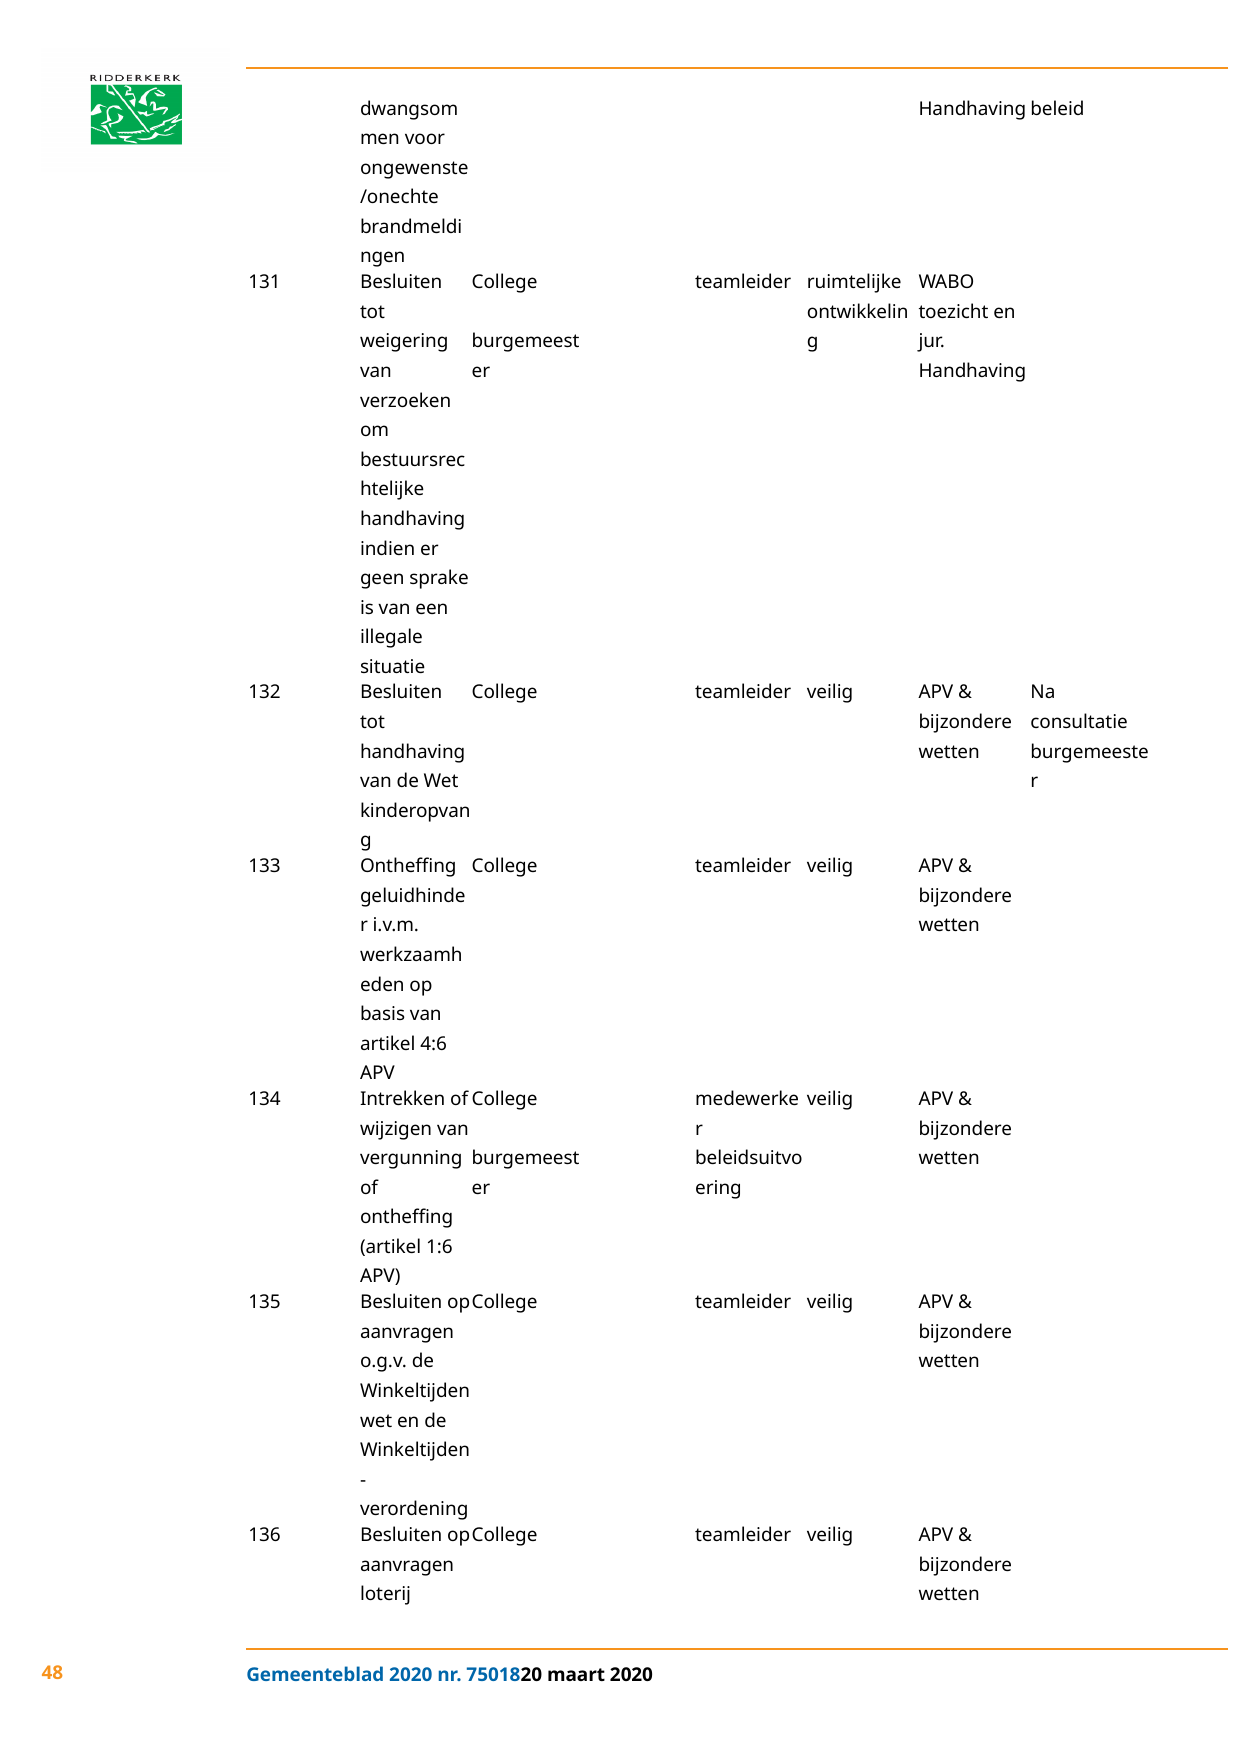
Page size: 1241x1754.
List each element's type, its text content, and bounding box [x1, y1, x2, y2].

table_cell Handhaving [918, 95, 1030, 268]
table_cell 135 [248, 1289, 360, 1521]
table_cell [583, 1289, 695, 1521]
table_cell WABO toezicht en jur. Handhaving [918, 269, 1030, 679]
table_cell 131 [248, 269, 360, 679]
table_cell teamleider [695, 853, 807, 1085]
table_cell Besluiten op aanvragen o.g.v. de Winkeltijdenwet en de Winkeltijden-verordening [360, 1289, 471, 1521]
table_cell teamleider [695, 1289, 807, 1521]
table_cell College burgemeester [471, 269, 583, 679]
table_cell [1030, 269, 1152, 679]
table_cell APV & bijzondere wetten [918, 1289, 1030, 1521]
table_cell [1030, 1085, 1152, 1288]
table_cell 134 [248, 1085, 360, 1288]
table_cell 133 [248, 853, 360, 1085]
table_cell APV & bijzondere wetten [918, 853, 1030, 1085]
table_cell Ontheffing geluidhinder i.v.m. werkzaamheden op basis van artikel 4:6 APV [360, 853, 471, 1085]
table_cell teamleider [695, 1521, 807, 1606]
table_cell veilig [807, 1521, 918, 1606]
table_cell [583, 1085, 695, 1288]
table_cell [471, 95, 583, 268]
picture [41, 47, 231, 172]
table_cell Besluiten tot weigering van verzoeken om bestuursrechtelijke handhaving indien er geen sprake is van een illegale situatie [360, 269, 471, 679]
table_cell veilig [807, 1085, 918, 1288]
table_cell dwangsommen voor ongewenste /onechte brandmeldingen [360, 95, 471, 268]
table_cell medewerker beleidsuitvoering [695, 1085, 807, 1288]
table_cell Intrekken of wijzigen van vergunning of ontheffing (artikel 1:6 APV) [360, 1085, 471, 1288]
table_cell beleid [1030, 95, 1152, 268]
table_cell College [471, 1521, 583, 1606]
table_cell [248, 95, 360, 268]
table_cell [583, 679, 695, 852]
table_cell [1030, 1521, 1152, 1606]
table_cell [807, 95, 918, 268]
table_cell College [471, 679, 583, 852]
table_cell ruimtelijke ontwikkeling [807, 269, 918, 679]
table_cell Besluiten op aanvragen loterij [360, 1521, 471, 1606]
table_cell APV & bijzondere wetten [918, 679, 1030, 852]
table_cell College [471, 1289, 583, 1521]
table_cell [1030, 1289, 1152, 1521]
table_cell 136 [248, 1521, 360, 1606]
table_cell veilig [807, 853, 918, 1085]
table_cell APV & bijzondere wetten [918, 1085, 1030, 1288]
table_cell teamleider [695, 679, 807, 852]
table_cell APV & bijzondere wetten [918, 1521, 1030, 1606]
table_cell veilig [807, 1289, 918, 1521]
table_cell teamleider [695, 269, 807, 679]
table_cell veilig [807, 679, 918, 852]
table_cell 132 [248, 679, 360, 852]
table_cell [583, 269, 695, 679]
table_cell College burgemeester [471, 1085, 583, 1288]
table_cell [583, 853, 695, 1085]
table_cell Besluiten tot handhaving van de Wet kinderopvang [360, 679, 471, 852]
table_cell [1030, 853, 1152, 1085]
table_cell College [471, 853, 583, 1085]
table_cell [583, 1521, 695, 1606]
table_cell [583, 95, 695, 268]
table_cell [695, 95, 807, 268]
table_cell Na consultatie burgemeester [1030, 679, 1152, 852]
